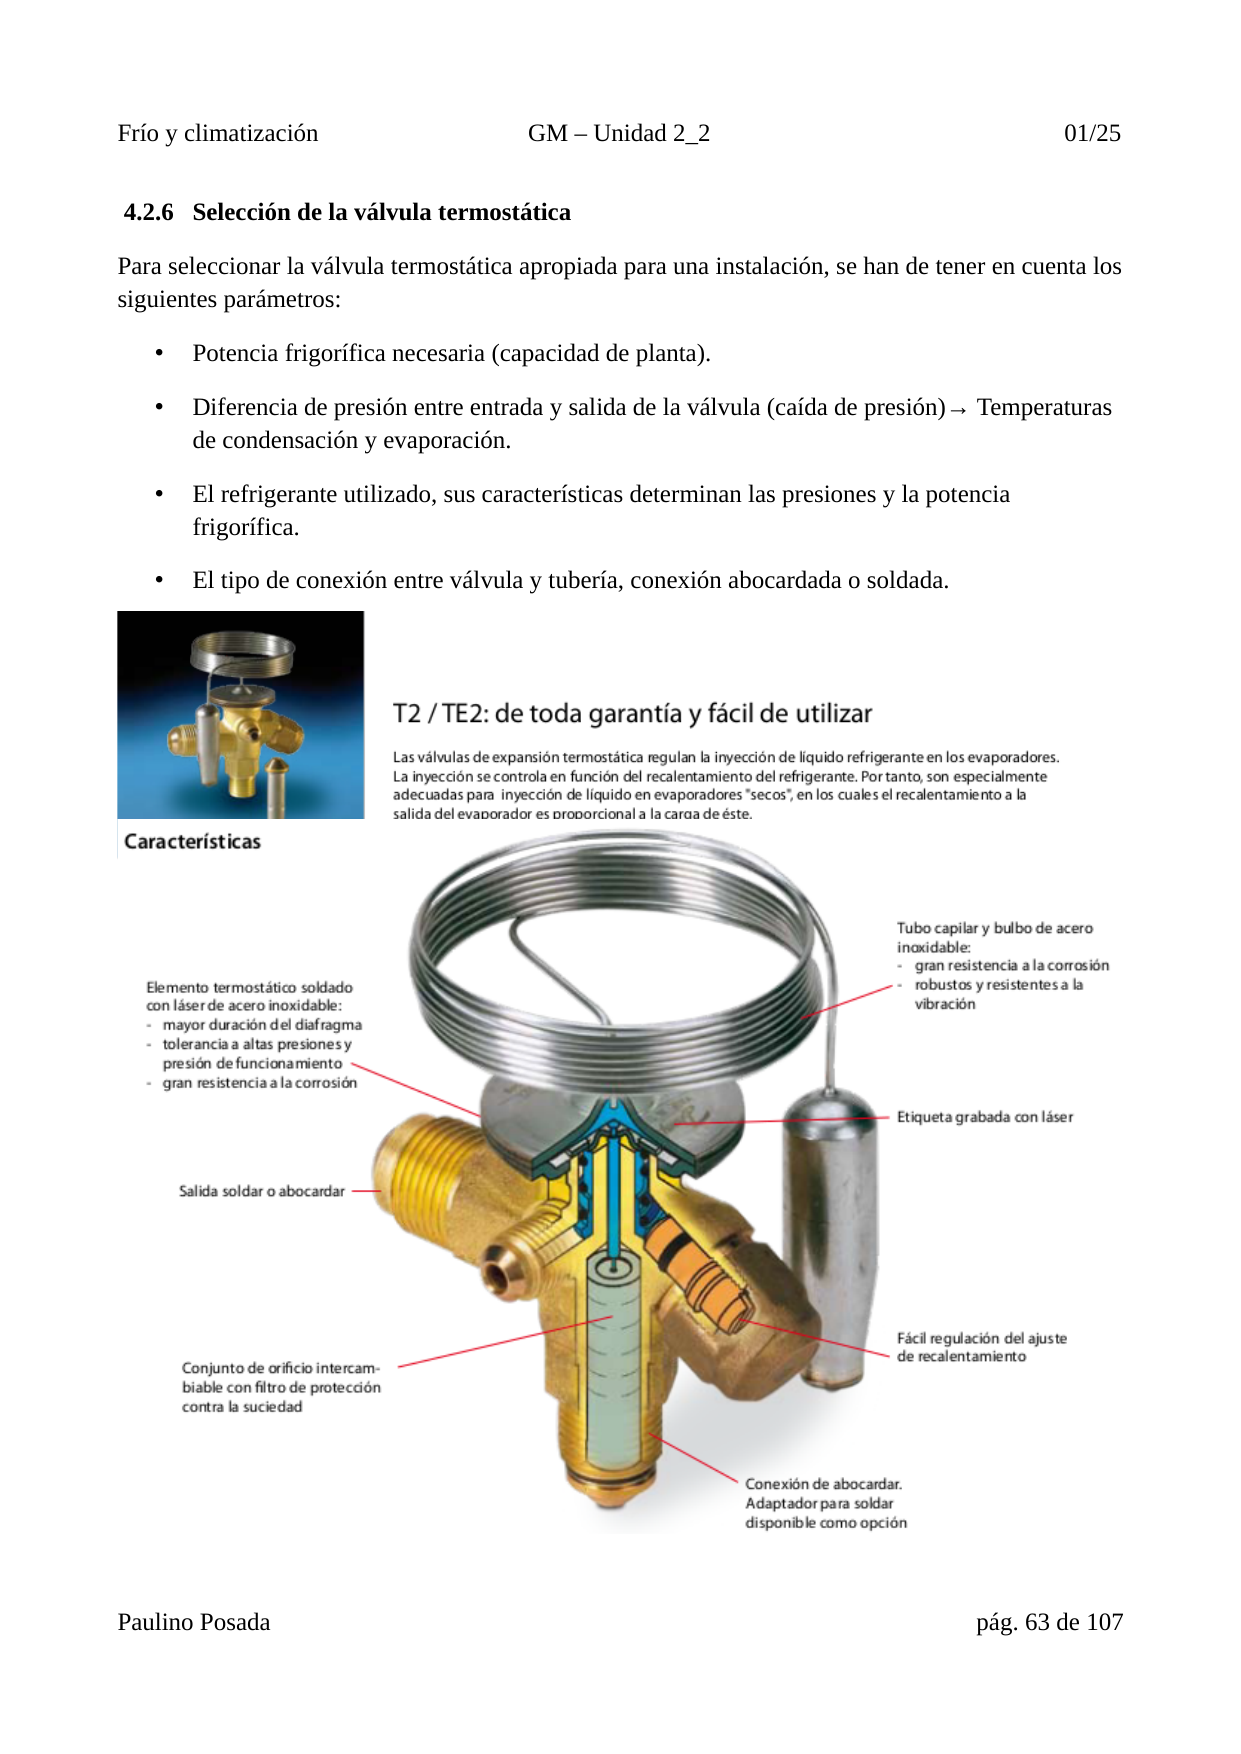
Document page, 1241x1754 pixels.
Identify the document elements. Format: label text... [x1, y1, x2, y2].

subtitle Selección de la válvula termostática [117, 197, 1123, 226]
list Potencia frigorífica necesaria (capacidad de planta). [155, 338, 1123, 367]
list El refrigerante utilizado, sus características determinan las presiones y la potencia frigorífica. [155, 479, 1123, 540]
list El tipo de conexión entre válvula y tubería, conexión abocardada o soldada. [155, 566, 1123, 594]
list Diferencia de presión entre entrada y salida de la válvula (caída de presión)→ Temperaturas de condensación y evaporación. [155, 392, 1123, 453]
picture [117, 611, 1122, 1534]
text Para seleccionar la válvula termostática apropiada para una instalación, se han de tener en cuenta los siguientes parámetros: [117, 251, 1123, 313]
